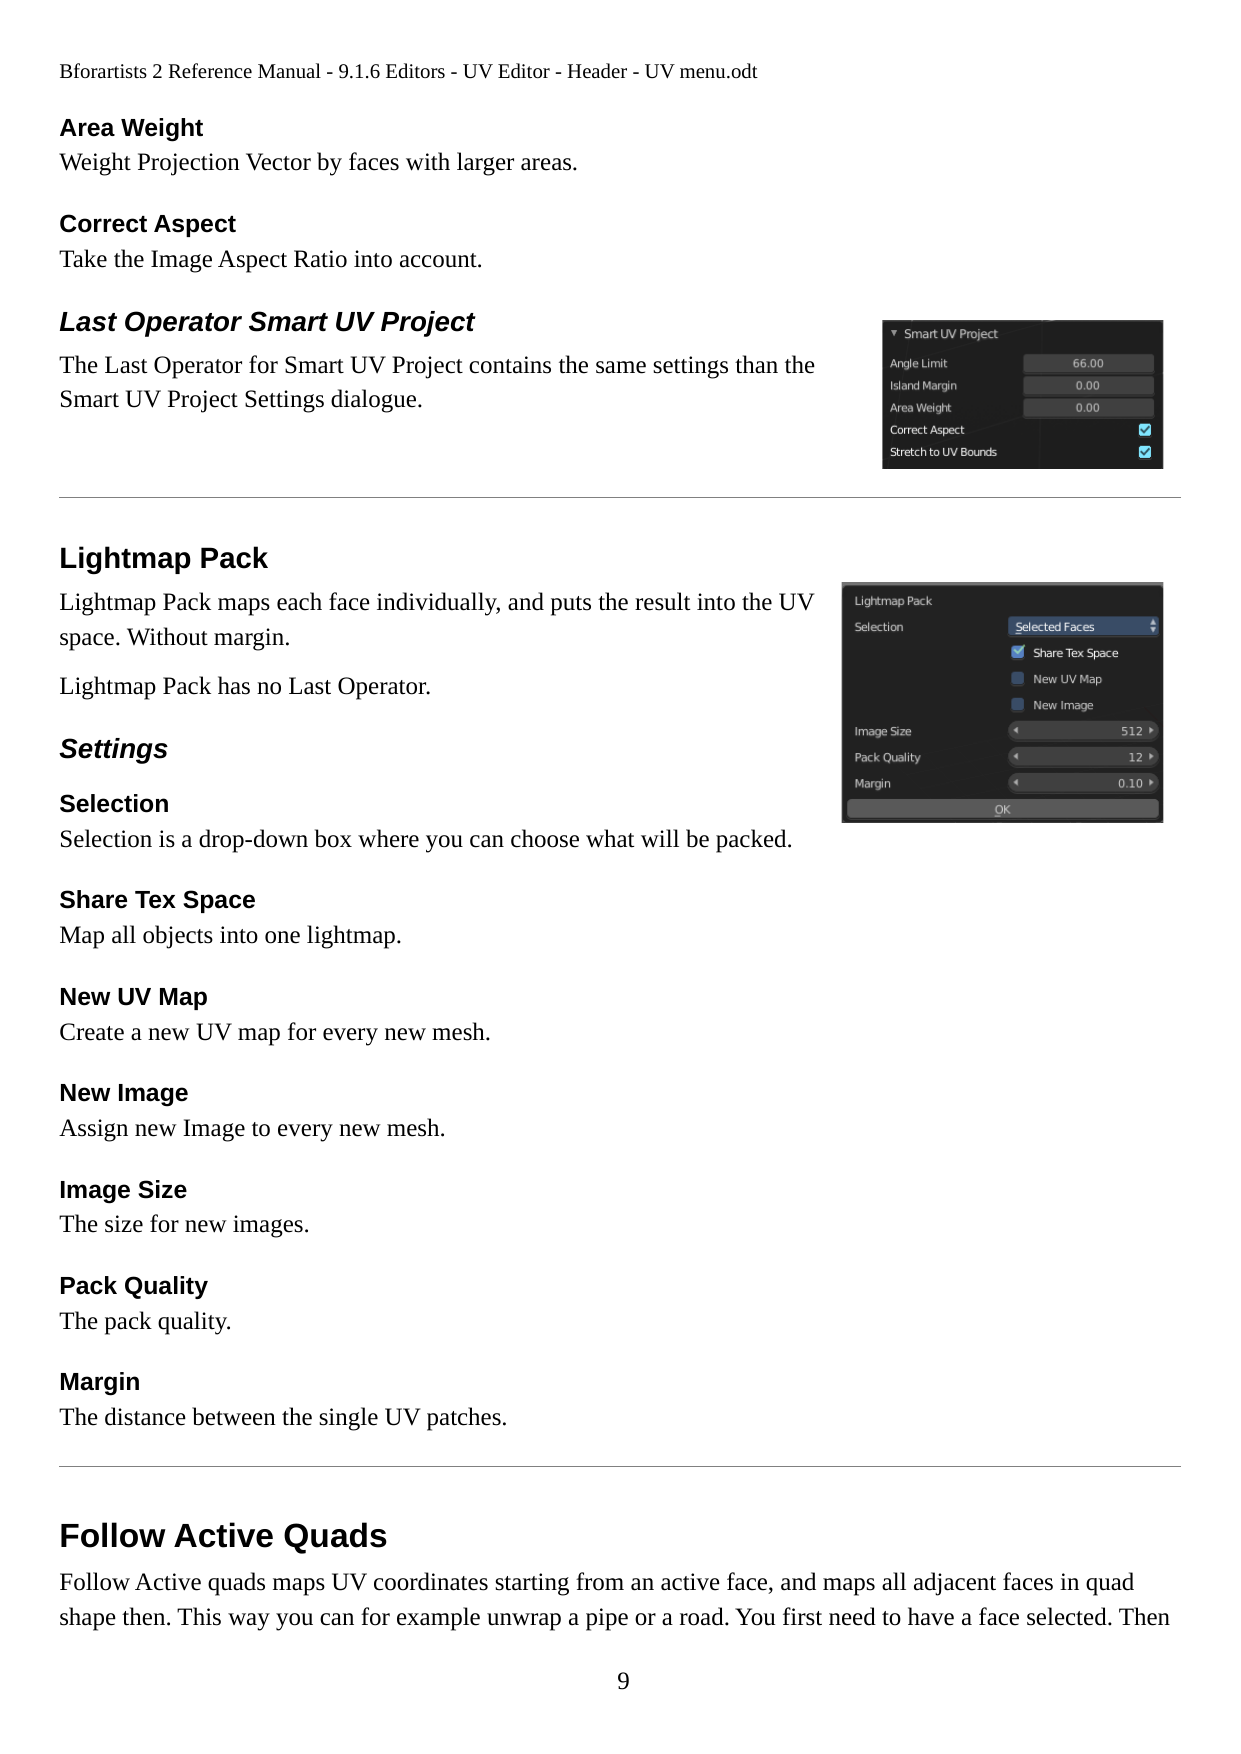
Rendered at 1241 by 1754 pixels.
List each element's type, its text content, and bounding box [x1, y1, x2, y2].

text Follow Active quads maps UV coordinates starting from an active face, and maps all adjacent faces in quad shape then. This way you can for example unwrap a pipe or a road. You first need to have a face selected. Then [59, 1567, 1181, 1631]
text The pack quality. [59, 1306, 1181, 1334]
text Selection is a drop-down box where you can choose what will be packed. [59, 824, 1181, 853]
subtitle New UV Map [59, 982, 1181, 1011]
text The distance between the single UV patches. [59, 1402, 1181, 1431]
subtitle Area Weight [59, 113, 1181, 141]
text Map all objects into one lightmap. [59, 920, 1181, 949]
subtitle Settings [59, 732, 841, 764]
subtitle Correct Aspect [59, 209, 1181, 237]
subtitle Share Tex Space [59, 886, 1181, 914]
subtitle Follow Active Quads [59, 1516, 1181, 1555]
subtitle Image Size [59, 1175, 1181, 1203]
subtitle New Image [59, 1078, 1181, 1107]
text The size for new images. [59, 1209, 1181, 1238]
text Weight Projection Vector by faces with larger areas. [59, 147, 1181, 176]
text Create a new UV map for every new mesh. [59, 1017, 1181, 1046]
text Take the Image Aspect Ratio into account. [59, 244, 1181, 272]
subtitle [1164, 789, 1181, 818]
subtitle Margin [59, 1367, 1181, 1396]
text Lightmap Pack maps each face individually, and puts the result into the UV space. Without margin. [59, 587, 841, 651]
text Assign new Image to every new mesh. [59, 1113, 1181, 1142]
subtitle [1164, 732, 1181, 764]
text The Last Operator for Smart UV Project contains the same settings than the Smart UV Project Settings dialogue. [59, 350, 882, 413]
subtitle Lightmap Pack [59, 541, 1181, 575]
text Lightmap Pack has no Last Operator. [59, 671, 841, 699]
subtitle Pack Quality [59, 1271, 1181, 1299]
picture [882, 320, 1164, 469]
subtitle Last Operator Smart UV Project [59, 305, 1181, 337]
subtitle Selection [59, 789, 841, 818]
picture [841, 582, 1164, 823]
